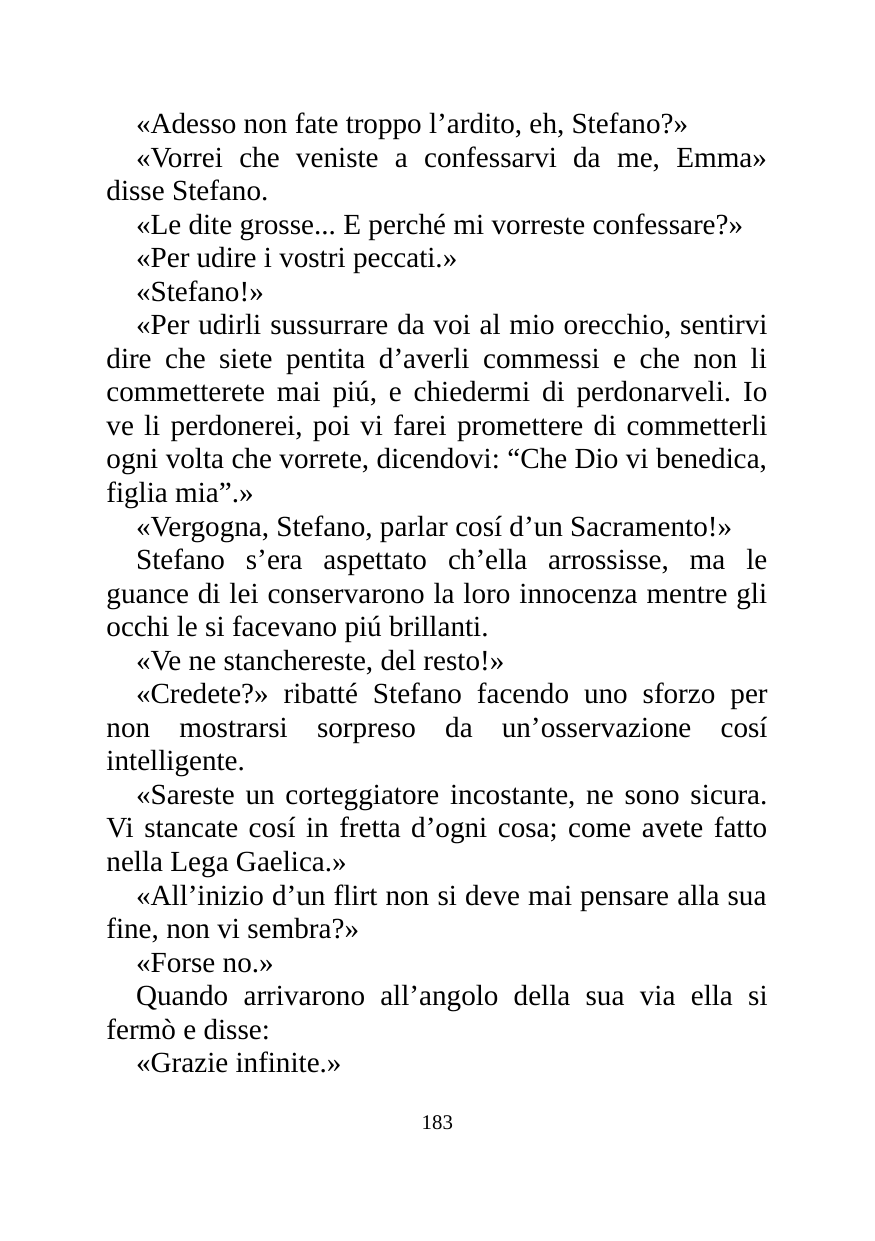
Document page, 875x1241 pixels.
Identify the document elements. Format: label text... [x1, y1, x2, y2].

text «Per udire i vostri peccati.» [106, 240, 768, 274]
text «Forse no.» [106, 945, 768, 978]
text «Adesso non fate troppo l’ardito, eh, Stefano?» [106, 106, 768, 140]
text «Le dite grosse... E perché mi vorreste confessare?» [106, 207, 768, 240]
text «Sareste un corteggiatore incostante, ne sono sicura. Vi stancate cosí in fretta d’ogni cosa; come avete fatto nella Lega Gaelica.» [106, 777, 768, 878]
text «All’inizio d’un flirt non si deve mai pensare alla sua fine, non vi sembra?» [106, 878, 768, 945]
text Stefano s’era aspettato ch’ella arrossisse, ma le guance di lei conservarono la loro innocenza mentre gli occhi le si facevano piú brillanti. [106, 542, 768, 643]
text «Vorrei che veniste a confessarvi da me, Emma» disse Stefano. [106, 140, 768, 207]
text Quando arrivarono all’angolo della sua via ella si fermò e disse: [106, 978, 768, 1045]
text «Vergogna, Stefano, parlar cosí d’un Sacramento!» [106, 509, 768, 542]
text «Stefano!» [106, 274, 768, 307]
text «Ve ne stanchereste, del resto!» [106, 643, 768, 676]
text «Per udirli sussurrare da voi al mio orecchio, sentirvi dire che siete pentita d’averli commessi e che non li commetterete mai piú, e chiedermi di perdonarveli. Io ve li perdonerei, poi vi farei promettere di commetterli ogni volta che vorrete, dicendovi: “Che Dio vi benedica, figlia mia”.» [106, 307, 768, 509]
text «Credete?» ribatté Stefano facendo uno sforzo per non mostrarsi sorpreso da un’osservazione cosí intelligente. [106, 676, 768, 777]
text «Grazie infinite.» [106, 1045, 768, 1079]
